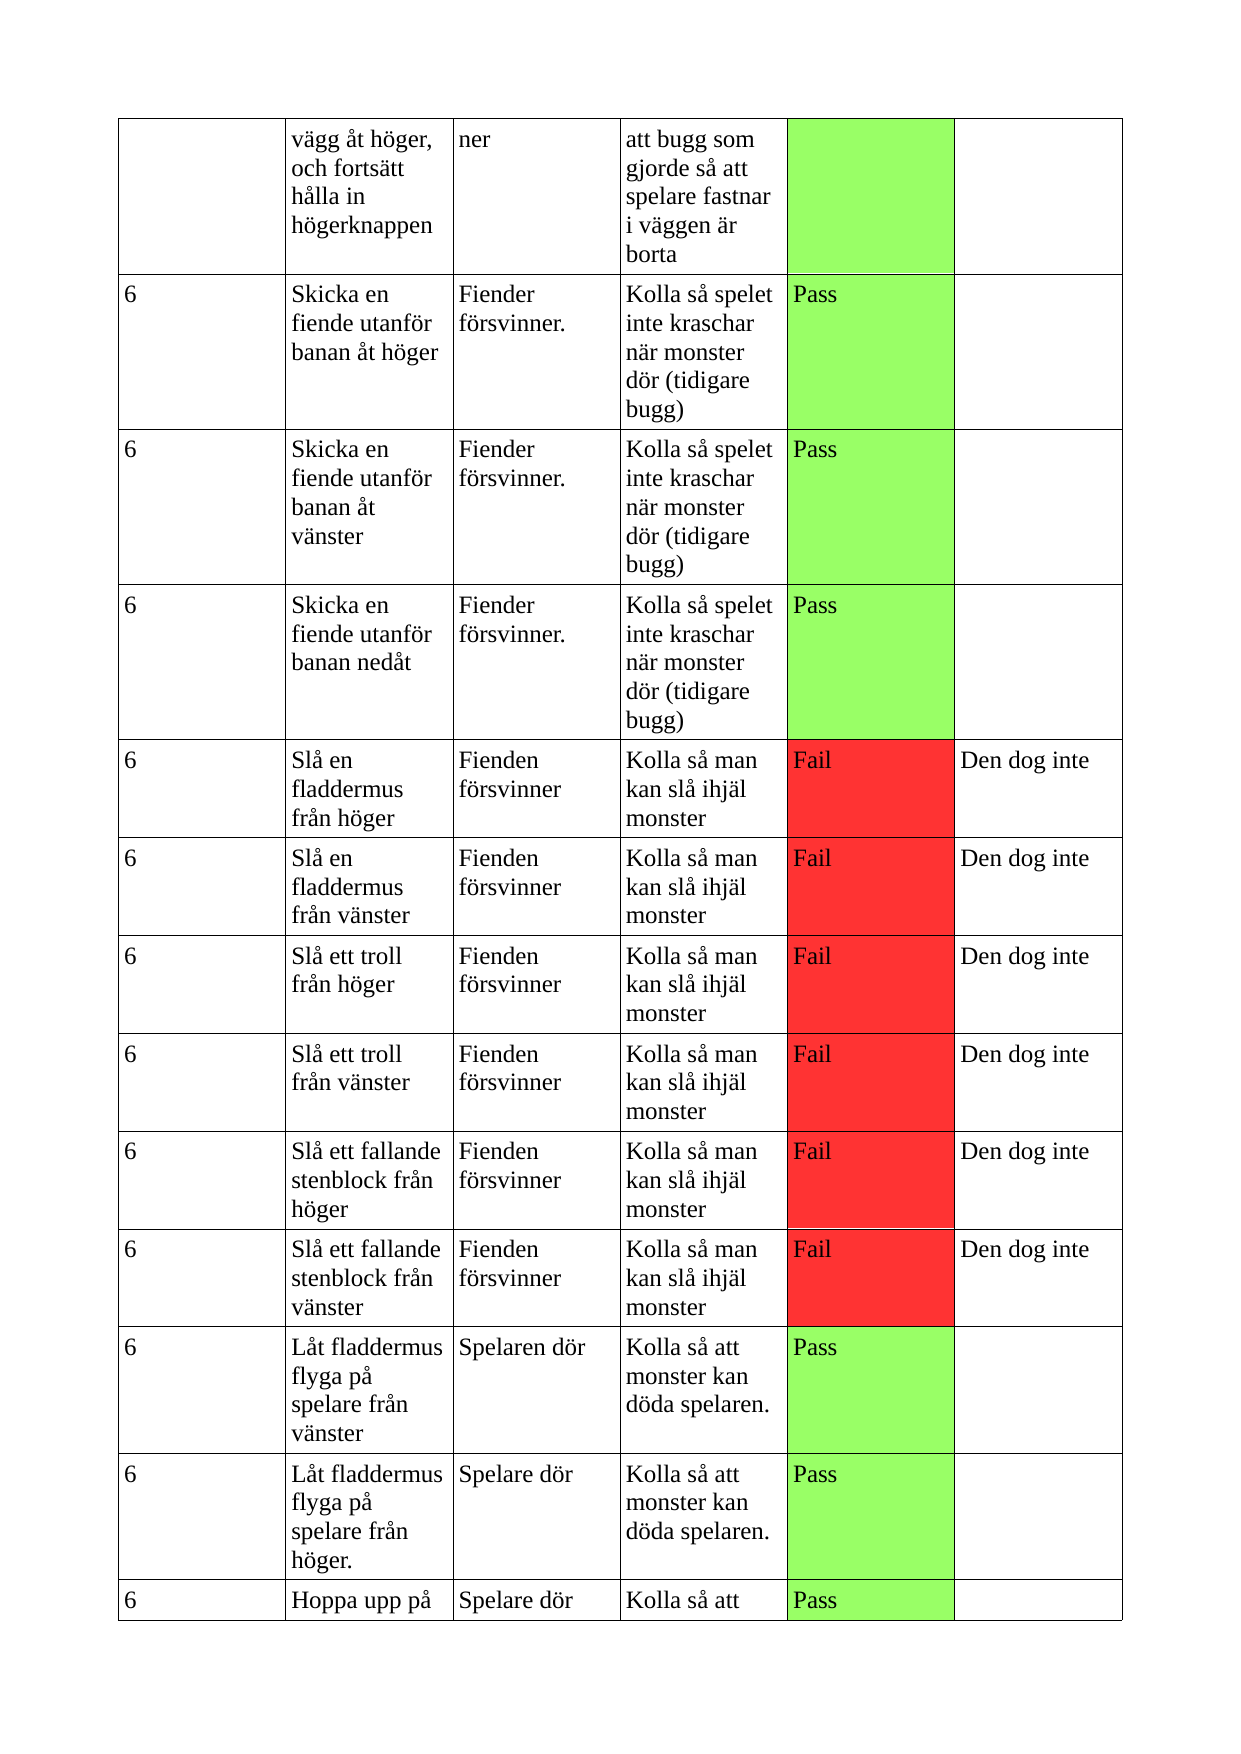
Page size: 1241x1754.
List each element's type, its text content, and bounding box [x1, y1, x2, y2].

table_cell Pass [788, 585, 954, 739]
table_cell Kolla så spelet inte kraschar när monster dör (tidigare bugg) [621, 430, 787, 584]
table_cell Den dog inte [955, 740, 1122, 837]
table_cell Spelare dör [454, 1454, 620, 1579]
table_cell Pass [788, 1454, 954, 1579]
table_cell Fiender försvinner. [454, 585, 620, 739]
table_cell Slå ett fallande stenblock från vänster [286, 1230, 453, 1326]
table_cell [955, 119, 1122, 273]
table_cell [788, 119, 954, 273]
table_cell Skicka en fiende utanför banan åt vänster [286, 430, 453, 584]
table_cell Fail [788, 1034, 954, 1131]
table_cell Kolla så att monster kan döda spelaren. [621, 1327, 787, 1453]
table_cell Skicka en fiende utanför banan nedåt [286, 585, 453, 739]
table_cell Fienden försvinner [454, 1132, 620, 1228]
table_cell [955, 1580, 1122, 1620]
table_cell Fail [788, 838, 954, 935]
table_cell 6 [119, 838, 285, 935]
table_cell [955, 430, 1122, 584]
table_cell Slå ett fallande stenblock från höger [286, 1132, 453, 1228]
table_cell Fail [788, 1132, 954, 1228]
table_cell [955, 275, 1122, 429]
table_cell Hoppa upp på [286, 1580, 453, 1620]
table_cell Fienden försvinner [454, 1034, 620, 1131]
table_cell Den dog inte [955, 1034, 1122, 1131]
table_cell [955, 585, 1122, 739]
table_cell Pass [788, 1327, 954, 1453]
table_cell [119, 119, 285, 273]
table_cell Fienden försvinner [454, 936, 620, 1033]
table_cell Slå ett troll från vänster [286, 1034, 453, 1131]
table_cell Kolla så spelet inte kraschar när monster dör (tidigare bugg) [621, 585, 787, 739]
table_cell Fienden försvinner [454, 1230, 620, 1326]
table_cell vägg åt höger, och fortsätt hålla in högerknappen [286, 119, 453, 273]
table_cell Skicka en fiende utanför banan åt höger [286, 275, 453, 429]
table_cell 6 [119, 430, 285, 584]
table_cell Kolla så att [621, 1580, 787, 1620]
table_cell [955, 1327, 1122, 1453]
table_cell Fail [788, 740, 954, 837]
table_cell Spelare dör [454, 1580, 620, 1620]
table_cell Kolla så man kan slå ihjäl monster [621, 1034, 787, 1131]
table_cell att bugg som gjorde så att spelare fastnar i väggen är borta [621, 119, 787, 273]
table_cell Kolla så man kan slå ihjäl monster [621, 1230, 787, 1326]
table_cell Den dog inte [955, 1132, 1122, 1228]
table_cell Fiender försvinner. [454, 430, 620, 584]
table_cell ner [454, 119, 620, 273]
table_cell Fienden försvinner [454, 740, 620, 837]
table_cell Pass [788, 1580, 954, 1620]
table_cell 6 [119, 936, 285, 1033]
table_cell Låt fladdermus flyga på spelare från vänster [286, 1327, 453, 1453]
table_cell Slå en fladdermus från höger [286, 740, 453, 837]
table_cell Den dog inte [955, 936, 1122, 1033]
table_cell 6 [119, 740, 285, 837]
table_cell Den dog inte [955, 838, 1122, 935]
table_cell Slå ett troll från höger [286, 936, 453, 1033]
table_cell 6 [119, 1327, 285, 1453]
table_cell Fiender försvinner. [454, 275, 620, 429]
table_cell Låt fladdermus flyga på spelare från höger. [286, 1454, 453, 1579]
table_cell 6 [119, 1034, 285, 1131]
table_cell 6 [119, 1454, 285, 1579]
table_cell Kolla så spelet inte kraschar när monster dör (tidigare bugg) [621, 275, 787, 429]
table_cell Spelaren dör [454, 1327, 620, 1453]
table_cell Pass [788, 275, 954, 429]
table_cell 6 [119, 1230, 285, 1326]
table_cell Pass [788, 430, 954, 584]
table_cell Kolla så man kan slå ihjäl monster [621, 740, 787, 837]
table_cell 6 [119, 1580, 285, 1620]
table_cell Kolla så att monster kan döda spelaren. [621, 1454, 787, 1579]
table_cell Fail [788, 1230, 954, 1326]
table_cell Fienden försvinner [454, 838, 620, 935]
table_cell 6 [119, 275, 285, 429]
table_cell Kolla så man kan slå ihjäl monster [621, 936, 787, 1033]
table_cell 6 [119, 585, 285, 739]
table_cell Den dog inte [955, 1230, 1122, 1326]
table_cell [955, 1454, 1122, 1579]
table_cell 6 [119, 1132, 285, 1228]
table_cell Slå en fladdermus från vänster [286, 838, 453, 935]
table_cell Fail [788, 936, 954, 1033]
table_cell Kolla så man kan slå ihjäl monster [621, 1132, 787, 1228]
table_cell Kolla så man kan slå ihjäl monster [621, 838, 787, 935]
